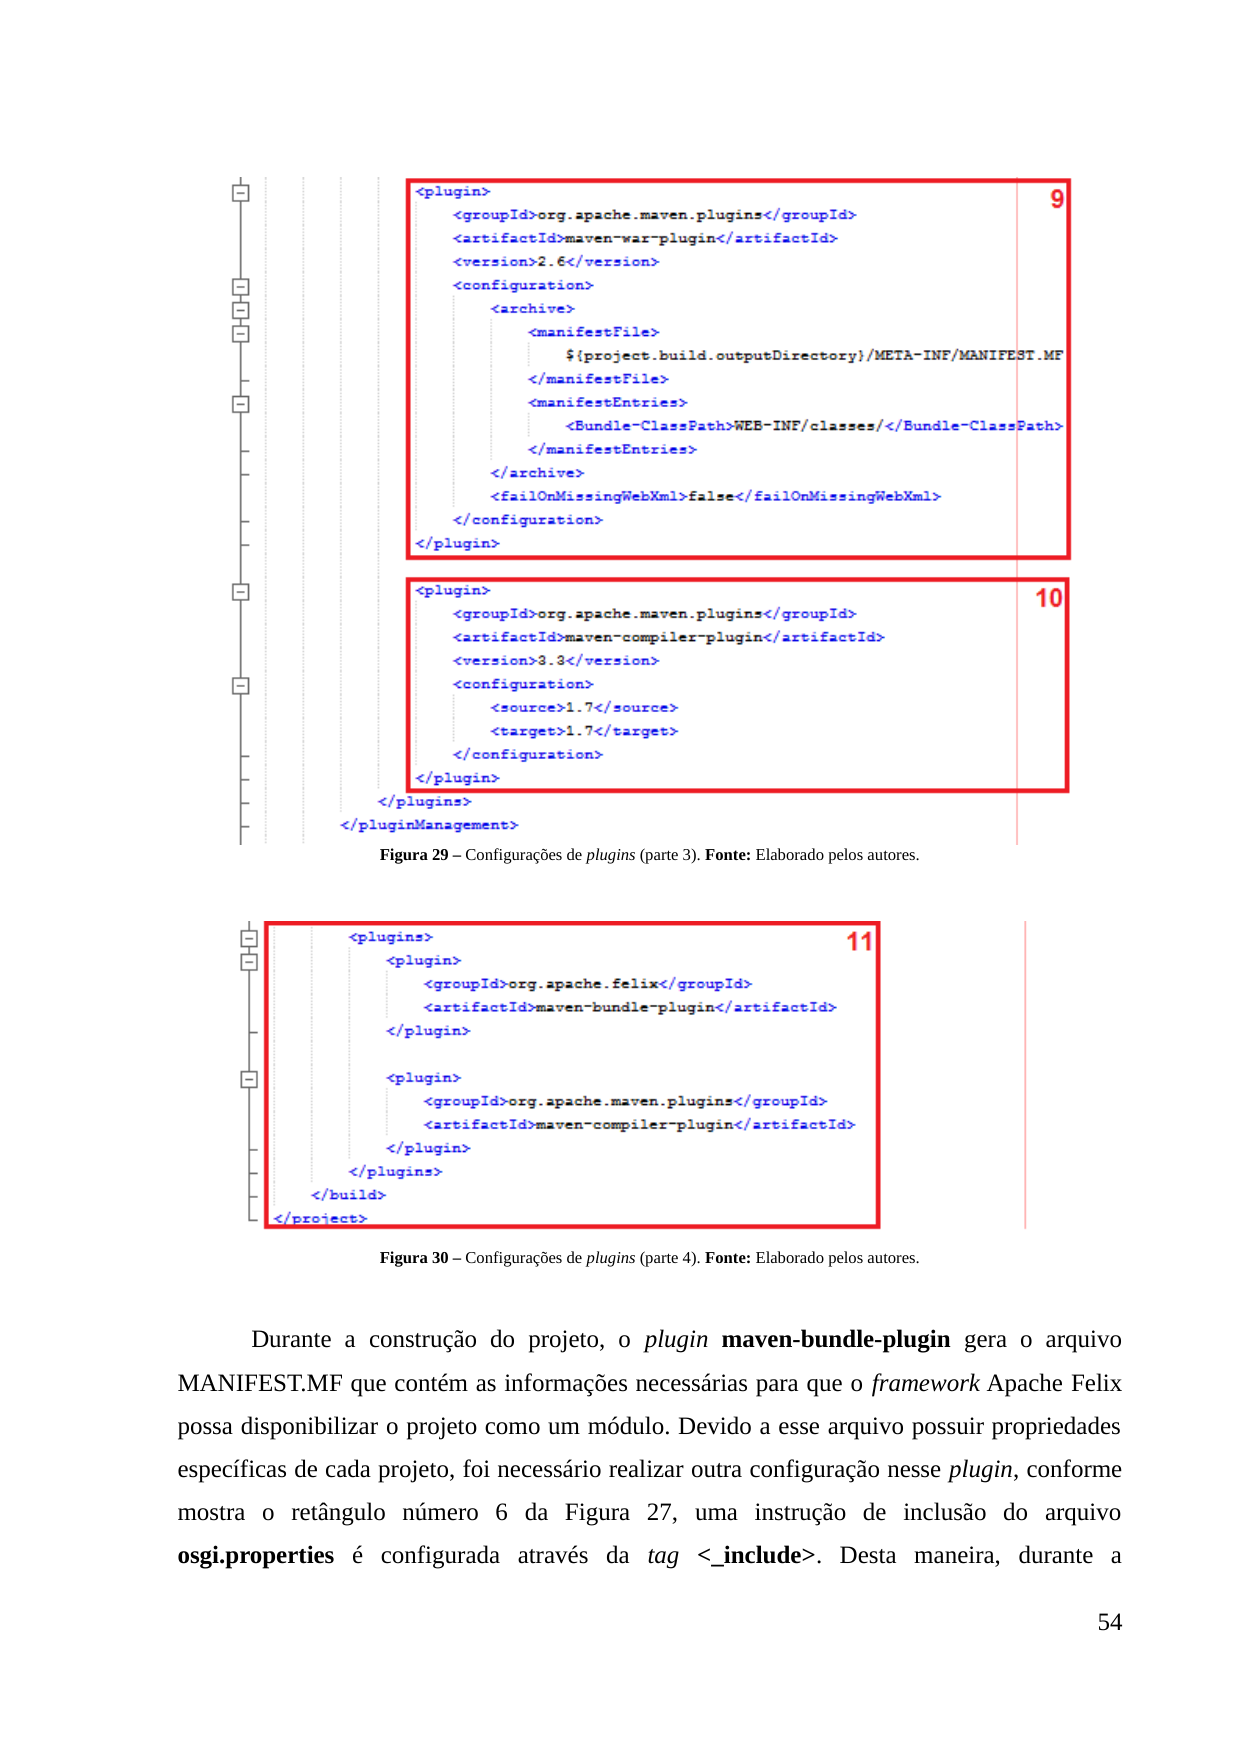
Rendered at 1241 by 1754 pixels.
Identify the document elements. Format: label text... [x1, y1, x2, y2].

picture [233, 921, 1067, 1248]
text Figura 29 – Configurações de plugins (parte 3). Fonte: Elaborado pelos autores. [224, 845, 1076, 864]
text Figura 30 – Configurações de plugins (parte 4). Fonte: Elaborado pelos autores. [233, 1248, 1066, 1267]
text Durante a construção do projeto, o plugin maven-bundle-plugin gera o arquivo MANIFEST.MF que contém as informações necessárias para que o framework Apache Felix possa disponibilizar o projeto como um módulo. Devido a esse arquivo possuir propriedades específicas de cada projeto, foi necessário realizar outra configuração nesse plugin, conforme mostra o retângulo número 6 da Figura 27, uma instrução de inclusão do arquivo osgi.properties é configurada através da tag <_include>. Desta maneira, durante a [177, 1324, 1122, 1569]
picture [223, 177, 1076, 845]
